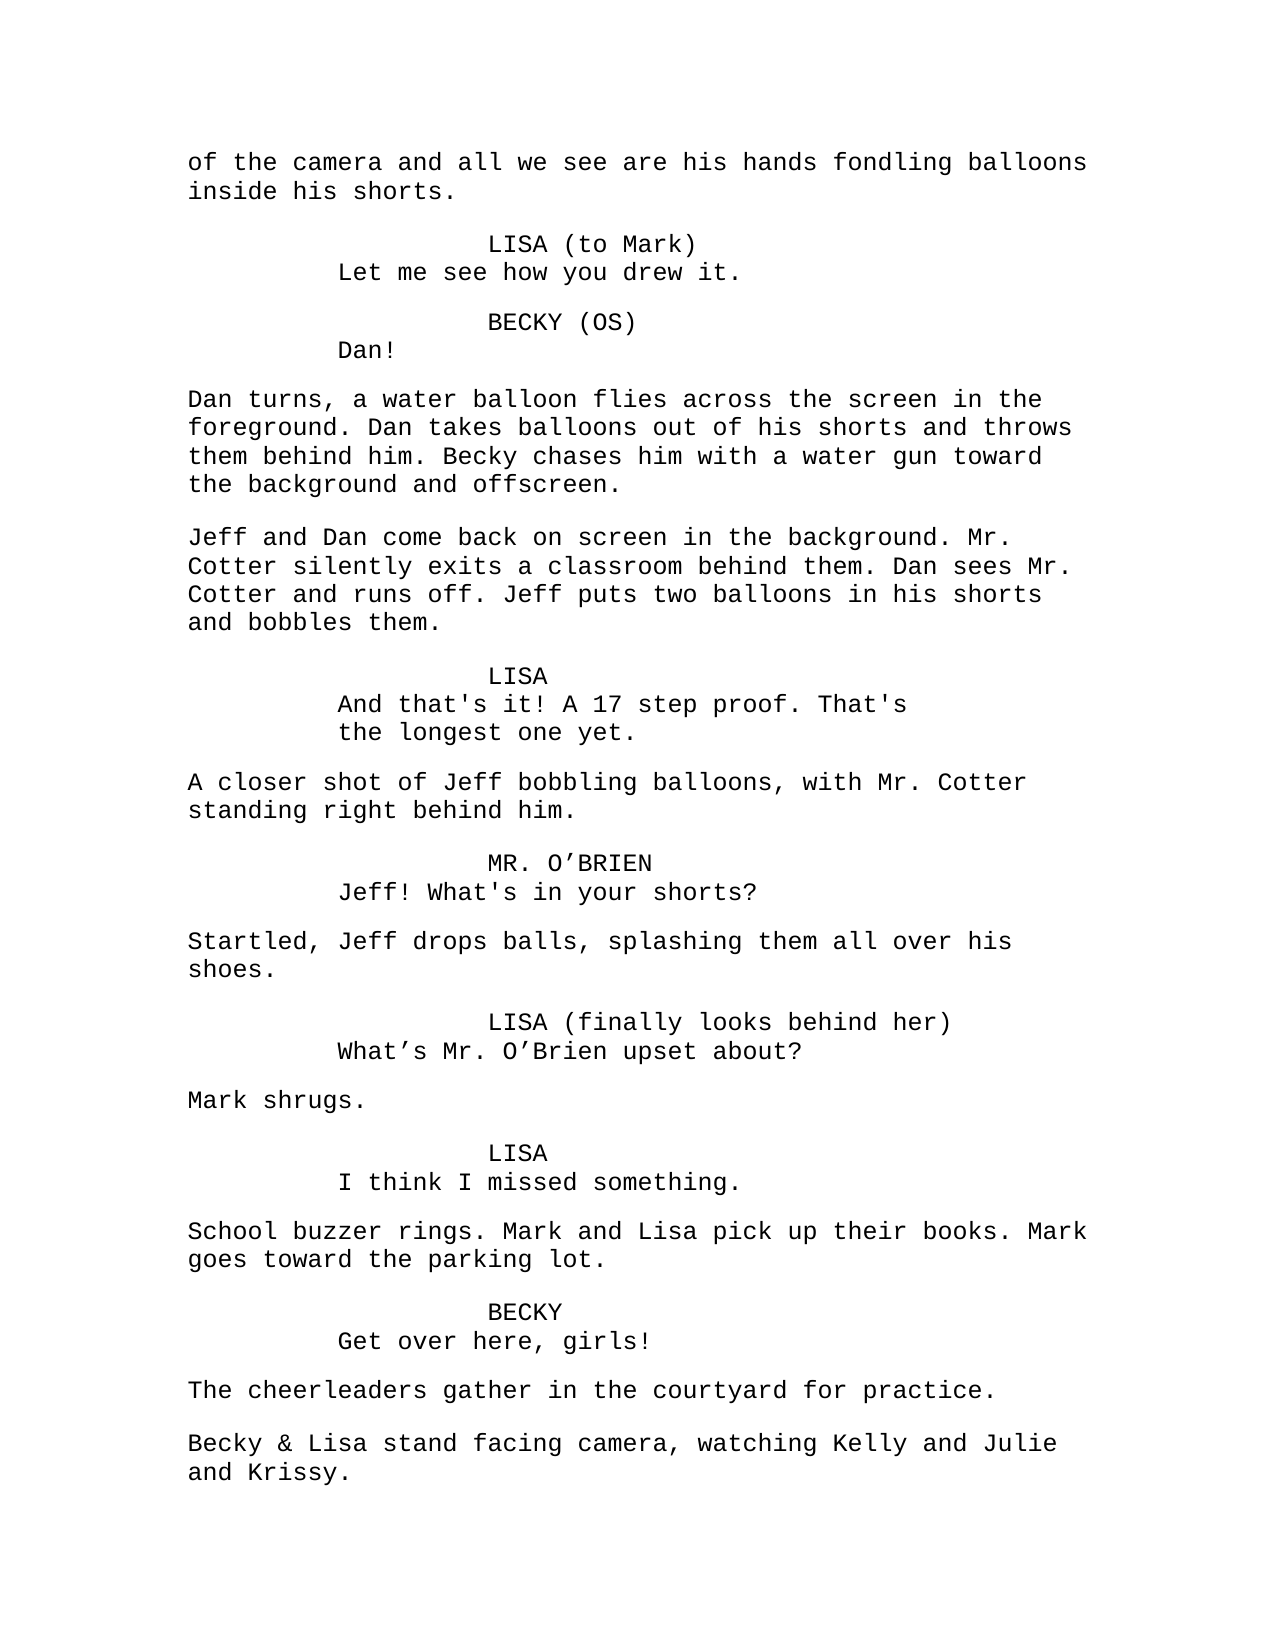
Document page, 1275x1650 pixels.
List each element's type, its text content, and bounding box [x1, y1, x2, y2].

text I think I missed something. [337, 1169, 937, 1197]
text Dan! [337, 337, 937, 366]
text of the camera and all we see are his hands fondling balloons inside his shorts. [187, 150, 1087, 207]
text Dan turns, a water balloon flies across the screen in the foreground. Dan takes balloons out of his shorts and throws them behind him. Becky chases him with a water gun toward the background and offscreen. [187, 387, 1087, 500]
text School buzzer rings. Mark and Lisa pick up their books. Mark goes toward the parking lot. [187, 1218, 1087, 1275]
text BECKY (OS) [187, 309, 1087, 337]
text LISA (finally looks behind her) [187, 1010, 1087, 1038]
text Mark shrugs. [187, 1087, 1087, 1116]
text BECKY [187, 1300, 1087, 1328]
text What’s Mr. O’Brien upset about? [337, 1038, 937, 1067]
text And that's it! A 17 step proof. That's the longest one yet. [337, 692, 937, 748]
text Jeff! What's in your shorts? [337, 879, 937, 907]
text A closer shot of Jeff bobbling balloons, with Mr. Cotter standing right behind him. [187, 769, 1087, 826]
text LISA [187, 1141, 1087, 1169]
text The cheerleaders gather in the courtyard for practice. [187, 1377, 1087, 1406]
text Get over here, girls! [337, 1328, 937, 1357]
text MR. O’BRIEN [187, 851, 1087, 879]
text Becky & Lisa stand facing camera, watching Kelly and Julie and Krissy. [187, 1431, 1087, 1487]
text LISA (to Mark) [187, 232, 1087, 260]
text Let me see how you drew it. [337, 260, 937, 288]
text Startled, Jeff drops balls, splashing them all over his shoes. [187, 928, 1087, 985]
text Jeff and Dan come back on screen in the background. Mr. Cotter silently exits a classroom behind them. Dan sees Mr. Cotter and runs off. Jeff puts two balloons in his shorts and bobbles them. [187, 525, 1087, 638]
text LISA [187, 663, 1087, 692]
